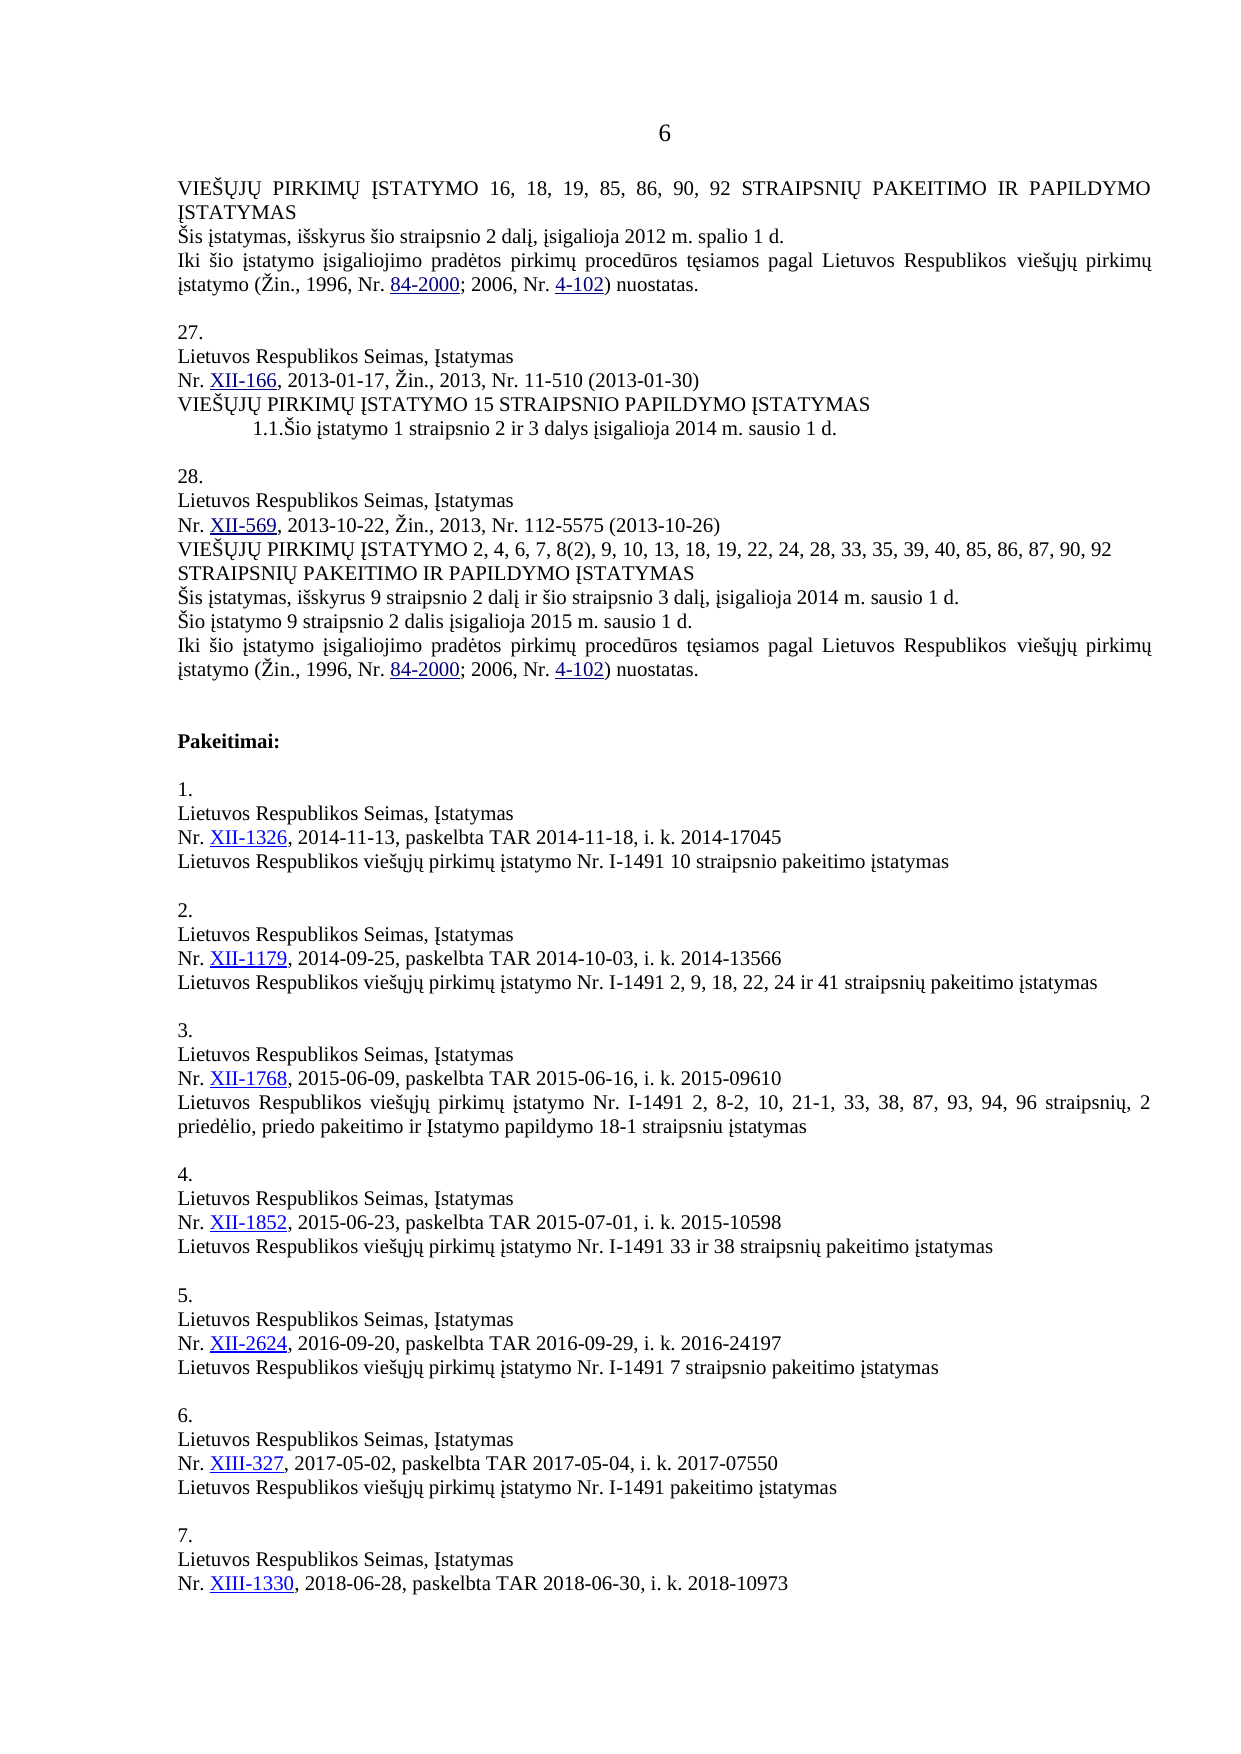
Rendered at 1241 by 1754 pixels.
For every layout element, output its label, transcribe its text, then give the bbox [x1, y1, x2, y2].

text Lietuvos Respublikos viešųjų pirkimų įstatymo Nr. I-1491 33 ir 38 straipsnių pakeitimo įstatymas [177, 1234, 1152, 1258]
text Lietuvos Respublikos Seimas, Įstatymas [177, 344, 1152, 368]
text 4. [177, 1162, 1152, 1186]
text Nr. XII-166, 2013-01-17, Žin., 2013, Nr. 11-510 (2013-01-30) [177, 368, 1152, 392]
text 3. [177, 1018, 1152, 1042]
text 7. [177, 1523, 1152, 1547]
text 28. [177, 464, 1152, 488]
text Lietuvos Respublikos Seimas, Įstatymas [177, 1186, 1152, 1210]
text Lietuvos Respublikos viešųjų pirkimų įstatymo Nr. I-1491 10 straipsnio pakeitimo įstatymas [177, 849, 1152, 873]
text Iki šio įstatymo įsigaliojimo pradėtos pirkimų procedūros tęsiamos pagal Lietuvos Respublikos viešųjų pirkimų įstatymo (Žin., 1996, Nr. 84-2000; 2006, Nr. 4-102) nuostatas. [177, 248, 1152, 296]
text Šis įstatymas, išskyrus 9 straipsnio 2 dalį ir šio straipsnio 3 dalį, įsigalioja 2014 m. sausio 1 d. [177, 585, 1152, 609]
text Lietuvos Respublikos Seimas, Įstatymas [177, 1547, 1152, 1571]
text Nr. XII-1768, 2015-06-09, paskelbta TAR 2015-06-16, i. k. 2015-09610 [177, 1066, 1152, 1090]
text Lietuvos Respublikos Seimas, Įstatymas [177, 1042, 1152, 1066]
text Lietuvos Respublikos Seimas, Įstatymas [177, 801, 1152, 825]
text Lietuvos Respublikos viešųjų pirkimų įstatymo Nr. I-1491 pakeitimo įstatymas [177, 1475, 1152, 1499]
text Šis įstatymas, išskyrus šio straipsnio 2 dalį, įsigalioja 2012 m. spalio 1 d. [177, 224, 1152, 248]
text Nr. XIII-327, 2017-05-02, paskelbta TAR 2017-05-04, i. k. 2017-07550 [177, 1451, 1152, 1475]
text Lietuvos Respublikos Seimas, Įstatymas [177, 1307, 1152, 1331]
text Nr. XII-1326, 2014-11-13, paskelbta TAR 2014-11-18, i. k. 2014-17045 [177, 825, 1152, 849]
text Nr. XIII-1330, 2018-06-28, paskelbta TAR 2018-06-30, i. k. 2018-10973 [177, 1571, 1152, 1595]
text VIEŠŲJŲ PIRKIMŲ ĮSTATYMO 2, 4, 6, 7, 8(2), 9, 10, 13, 18, 19, 22, 24, 28, 33, 35, 39, 40, 85, 86, 87, 90, 92 STRAIPSNIŲ PAKEITIMO IR PAPILDYMO ĮSTATYMAS [177, 537, 1152, 585]
text Lietuvos Respublikos viešųjų pirkimų įstatymo Nr. I-1491 2, 8-2, 10, 21-1, 33, 38, 87, 93, 94, 96 straipsnių, 2 priedėlio, priedo pakeitimo ir Įstatymo papildymo 18-1 straipsniu įstatymas [177, 1090, 1152, 1138]
text Lietuvos Respublikos Seimas, Įstatymas [177, 488, 1152, 512]
text Nr. XII-1852, 2015-06-23, paskelbta TAR 2015-07-01, i. k. 2015-10598 [177, 1210, 1152, 1234]
text 6. [177, 1403, 1152, 1427]
text Pakeitimai: [177, 729, 1152, 753]
text VIEŠŲJŲ PIRKIMŲ ĮSTATYMO 15 STRAIPSNIO PAPILDYMO ĮSTATYMAS [177, 392, 1152, 416]
subtitle Šio įstatymo 1 straipsnio 2 ir 3 dalys įsigalioja 2014 m. sausio 1 d. [177, 416, 1152, 440]
text VIEŠŲJŲ PIRKIMŲ ĮSTATYMO 16, 18, 19, 85, 86, 90, 92 STRAIPSNIŲ PAKEITIMO IR PAPILDYMO ĮSTATYMAS [177, 176, 1152, 224]
text 27. [177, 320, 1152, 344]
text Lietuvos Respublikos viešųjų pirkimų įstatymo Nr. I-1491 2, 9, 18, 22, 24 ir 41 straipsnių pakeitimo įstatymas [177, 970, 1152, 994]
text 2. [177, 897, 1152, 922]
text Nr. XII-2624, 2016-09-20, paskelbta TAR 2016-09-29, i. k. 2016-24197 [177, 1331, 1152, 1355]
text Nr. XII-1179, 2014-09-25, paskelbta TAR 2014-10-03, i. k. 2014-13566 [177, 946, 1152, 970]
text Nr. XII-569, 2013-10-22, Žin., 2013, Nr. 112-5575 (2013-10-26) [177, 512, 1152, 537]
text Šio įstatymo 9 straipsnio 2 dalis įsigalioja 2015 m. sausio 1 d. [177, 609, 1152, 633]
text 5. [177, 1282, 1152, 1307]
text Lietuvos Respublikos Seimas, Įstatymas [177, 1427, 1152, 1451]
text Lietuvos Respublikos Seimas, Įstatymas [177, 922, 1152, 946]
text Iki šio įstatymo įsigaliojimo pradėtos pirkimų procedūros tęsiamos pagal Lietuvos Respublikos viešųjų pirkimų įstatymo (Žin., 1996, Nr. 84-2000; 2006, Nr. 4-102) nuostatas. [177, 633, 1152, 681]
text Lietuvos Respublikos viešųjų pirkimų įstatymo Nr. I-1491 7 straipsnio pakeitimo įstatymas [177, 1355, 1152, 1379]
text 1. [177, 777, 1152, 801]
